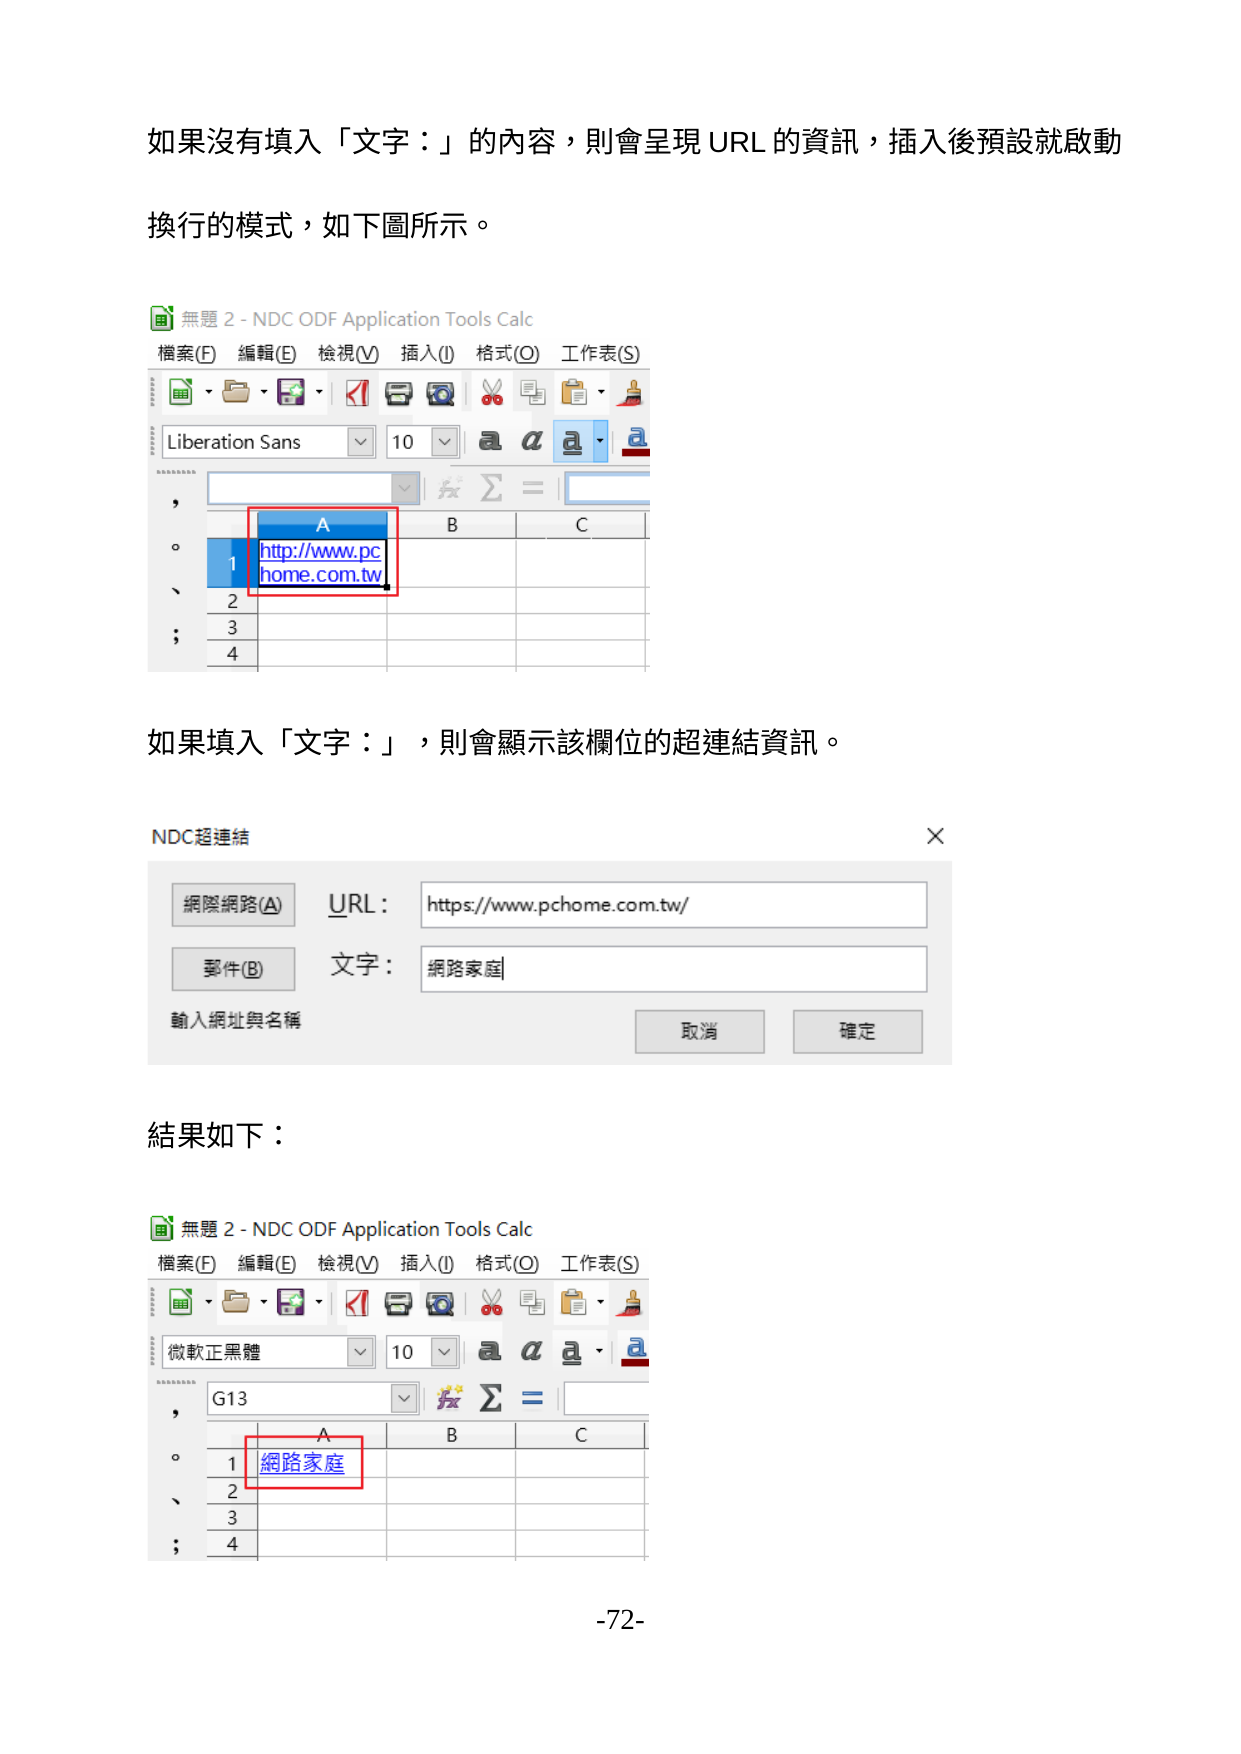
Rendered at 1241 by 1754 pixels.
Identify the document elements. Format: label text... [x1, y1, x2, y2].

picture [147, 301, 650, 672]
text 如果沒有填入「文字：」的內容，則會呈現URL的資訊，插入後預設就啟動換行的模式，如下圖所示。 [148, 118, 1122, 245]
text 如果填入「文字：」，則會顯示該欄位的超連結資訊。 [148, 720, 1122, 762]
text 結果如下： [148, 1112, 1122, 1155]
picture [147, 819, 953, 1065]
picture [147, 1211, 649, 1561]
